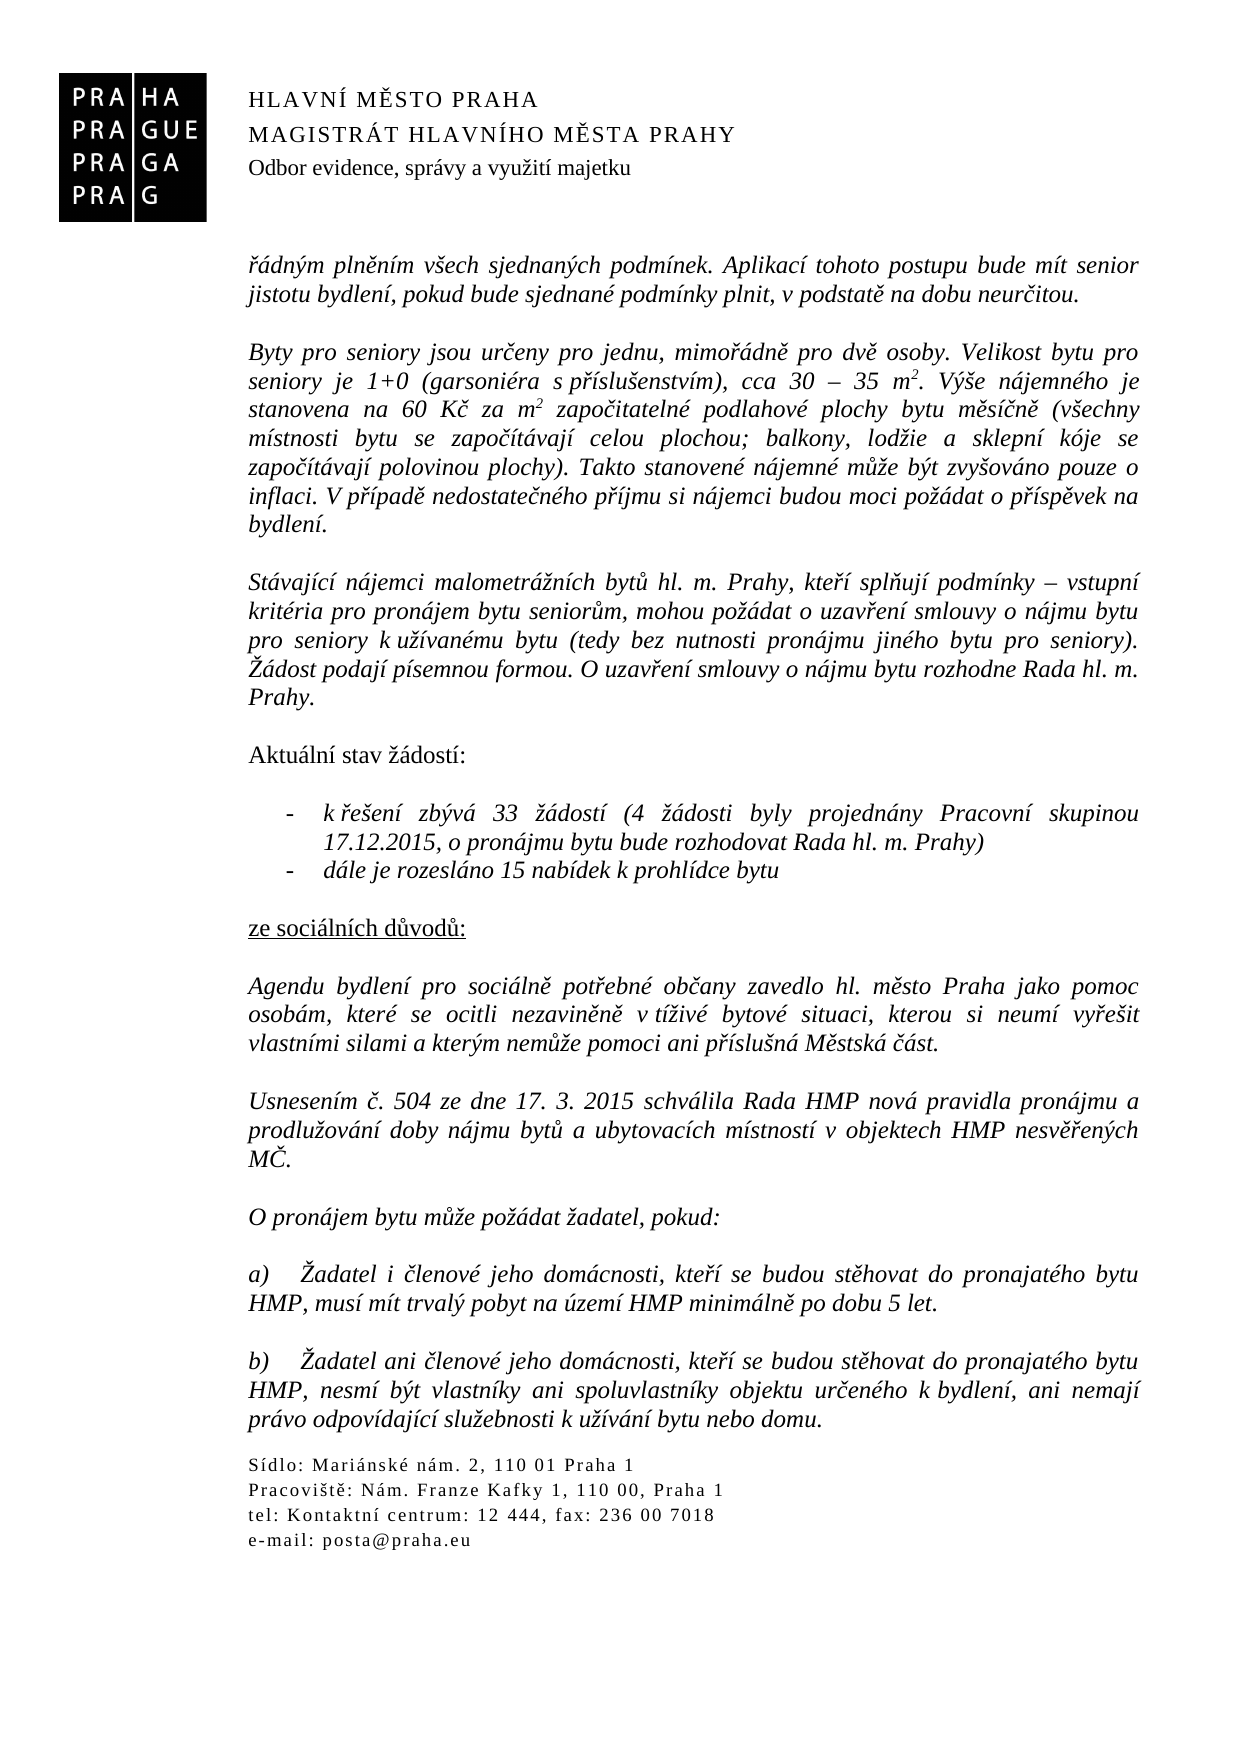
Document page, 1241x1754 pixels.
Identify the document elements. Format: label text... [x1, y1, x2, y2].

text Aktuální stav žádostí: [248, 740, 1140, 769]
picture [59, 73, 207, 222]
text ze sociálních důvodů: [248, 913, 1140, 942]
text Byty pro seniory jsou určeny pro jednu, mimořádně pro dvě osoby. Velikost bytu pro seniory je 1+0 (garsoniéra s příslušenstvím), cca 30 – 35 m2. Výše nájemného je stanovena na 60 Kč za m2 započitatelné podlahové plochy bytu měsíčně (všechny místnosti bytu se započítávají celou plochou; balkony, lodžie a sklepní kóje se započítávají polovinou plochy). Takto stanovené nájemné může být zvyšováno pouze o inflaci. V případě nedostatečného příjmu si nájemci budou moci požádat o příspěvek na bydlení. [248, 337, 1140, 538]
subtitle O pronájem bytu může požádat žadatel, pokud: [248, 1202, 1140, 1230]
text řádným plněním všech sjednaných podmínek. Aplikací tohoto postupu bude mít senior jistotu bydlení, pokud bude sjednané podmínky plnit, v podstatě na dobu neurčitou. [248, 250, 1140, 308]
text Stávající nájemci malometrážních bytů hl. m. Prahy, kteří splňují podmínky – vstupní kritéria pro pronájem bytu seniorům, mohou požádat o uzavření smlouvy o nájmu bytu pro seniory k užívanému bytu (tedy bez nutnosti pronájmu jiného bytu pro seniory). Žádost podají písemnou formou. O uzavření smlouvy o nájmu bytu rozhodne Rada hl. m. Prahy. [248, 567, 1140, 711]
text Agendu bydlení pro sociálně potřebné občany zavedlo hl. město Praha jako pomoc osobám, které se ocitli nezaviněně v tíživé bytové situaci, kterou si neumí vyřešit vlastními silami a kterým nemůže pomoci ani příslušná Městská část. [248, 971, 1140, 1057]
text Usnesením č. 504 ze dne 17. 3. 2015 schválila Rada HMP nová pravidla pronájmu a prodlužování doby nájmu bytů a ubytovacích místností v objektech HMP nesvěřených MČ. [248, 1086, 1140, 1172]
list dále je rozesláno 15 nabídek k prohlídce bytu [286, 855, 1140, 884]
text b) Žadatel ani členové jeho domácnosti, kteří se budou stěhovat do pronajatého bytu HMP, nesmí být vlastníky ani spoluvlastníky objektu určeného k bydlení, ani nemají právo odpovídající služebnosti k užívání bytu nebo domu. [248, 1346, 1140, 1432]
text a) Žadatel i členové jeho domácnosti, kteří se budou stěhovat do pronajatého bytu HMP, musí mít trvalý pobyt na území HMP minimálně po dobu 5 let. [248, 1259, 1140, 1317]
list k řešení zbývá 33 žádostí (4 žádosti byly projednány Pracovní skupinou 17.12.2015, o pronájmu bytu bude rozhodovat Rada hl. m. Prahy) [286, 798, 1140, 855]
